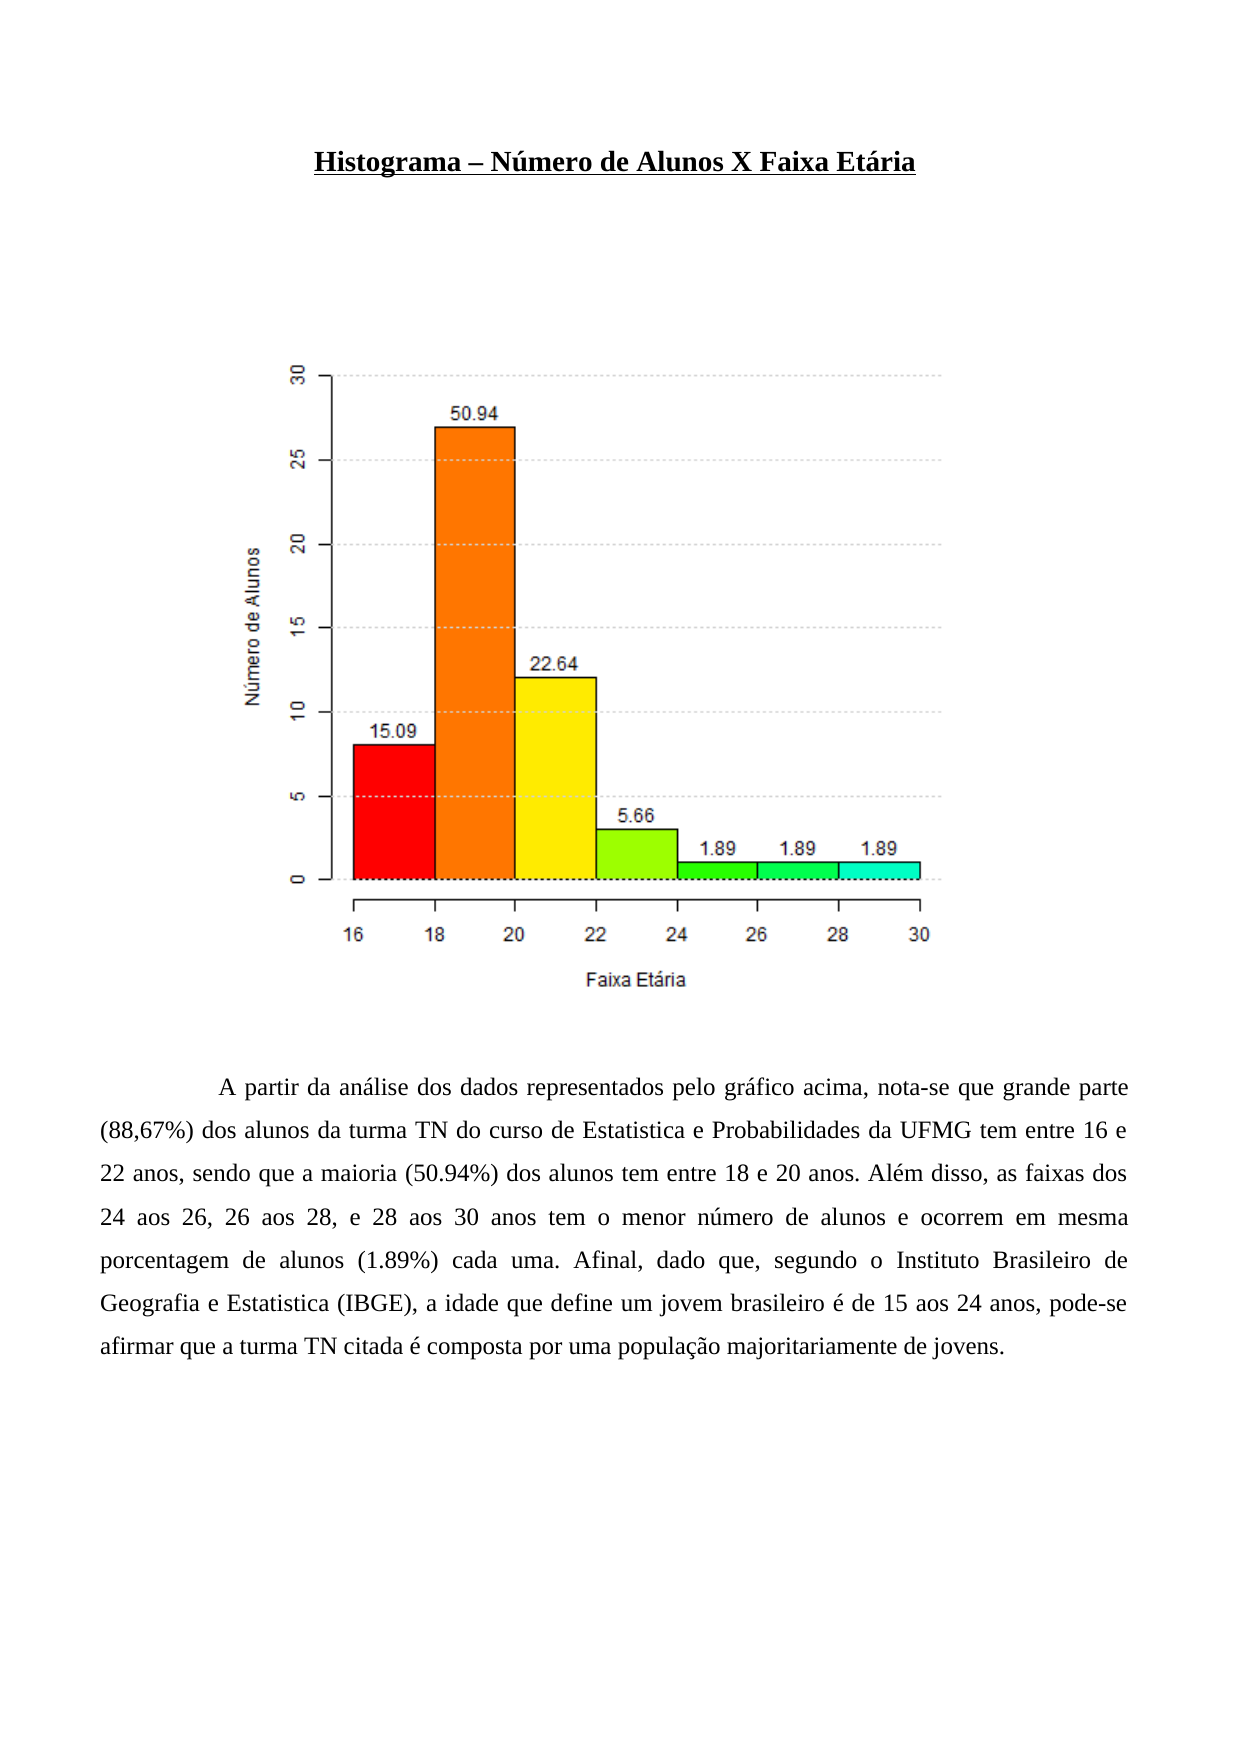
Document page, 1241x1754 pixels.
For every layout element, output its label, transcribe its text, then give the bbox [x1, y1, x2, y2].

text A partir da análise dos dados representados pelo gráfico acima, nota-se que grande parte (88,67%) dos alunos da turma TN do curso de Estatistica e Probabilidades da UFMG tem entre 16 e 22 anos, sendo que a maioria (50.94%) dos alunos tem entre 18 e 20 anos. Além disso, as faixas dos 24 aos 26, 26 aos 28, e 28 aos 30 anos tem o menor número de alunos e ocorrem em mesma porcentagem de alunos (1.89%) cada uma. Afinal, dado que, segundo o Instituto Brasileiro de Geografia e Estatistica (IBGE), a idade que define um jovem brasileiro é de 15 aos 24 anos, pode-se afirmar que a turma TN citada é composta por uma população majoritariamente de jovens. [100, 1072, 1130, 1360]
picture [239, 264, 990, 1015]
text Histograma – Número de Alunos X Faixa Etária [100, 144, 1130, 178]
